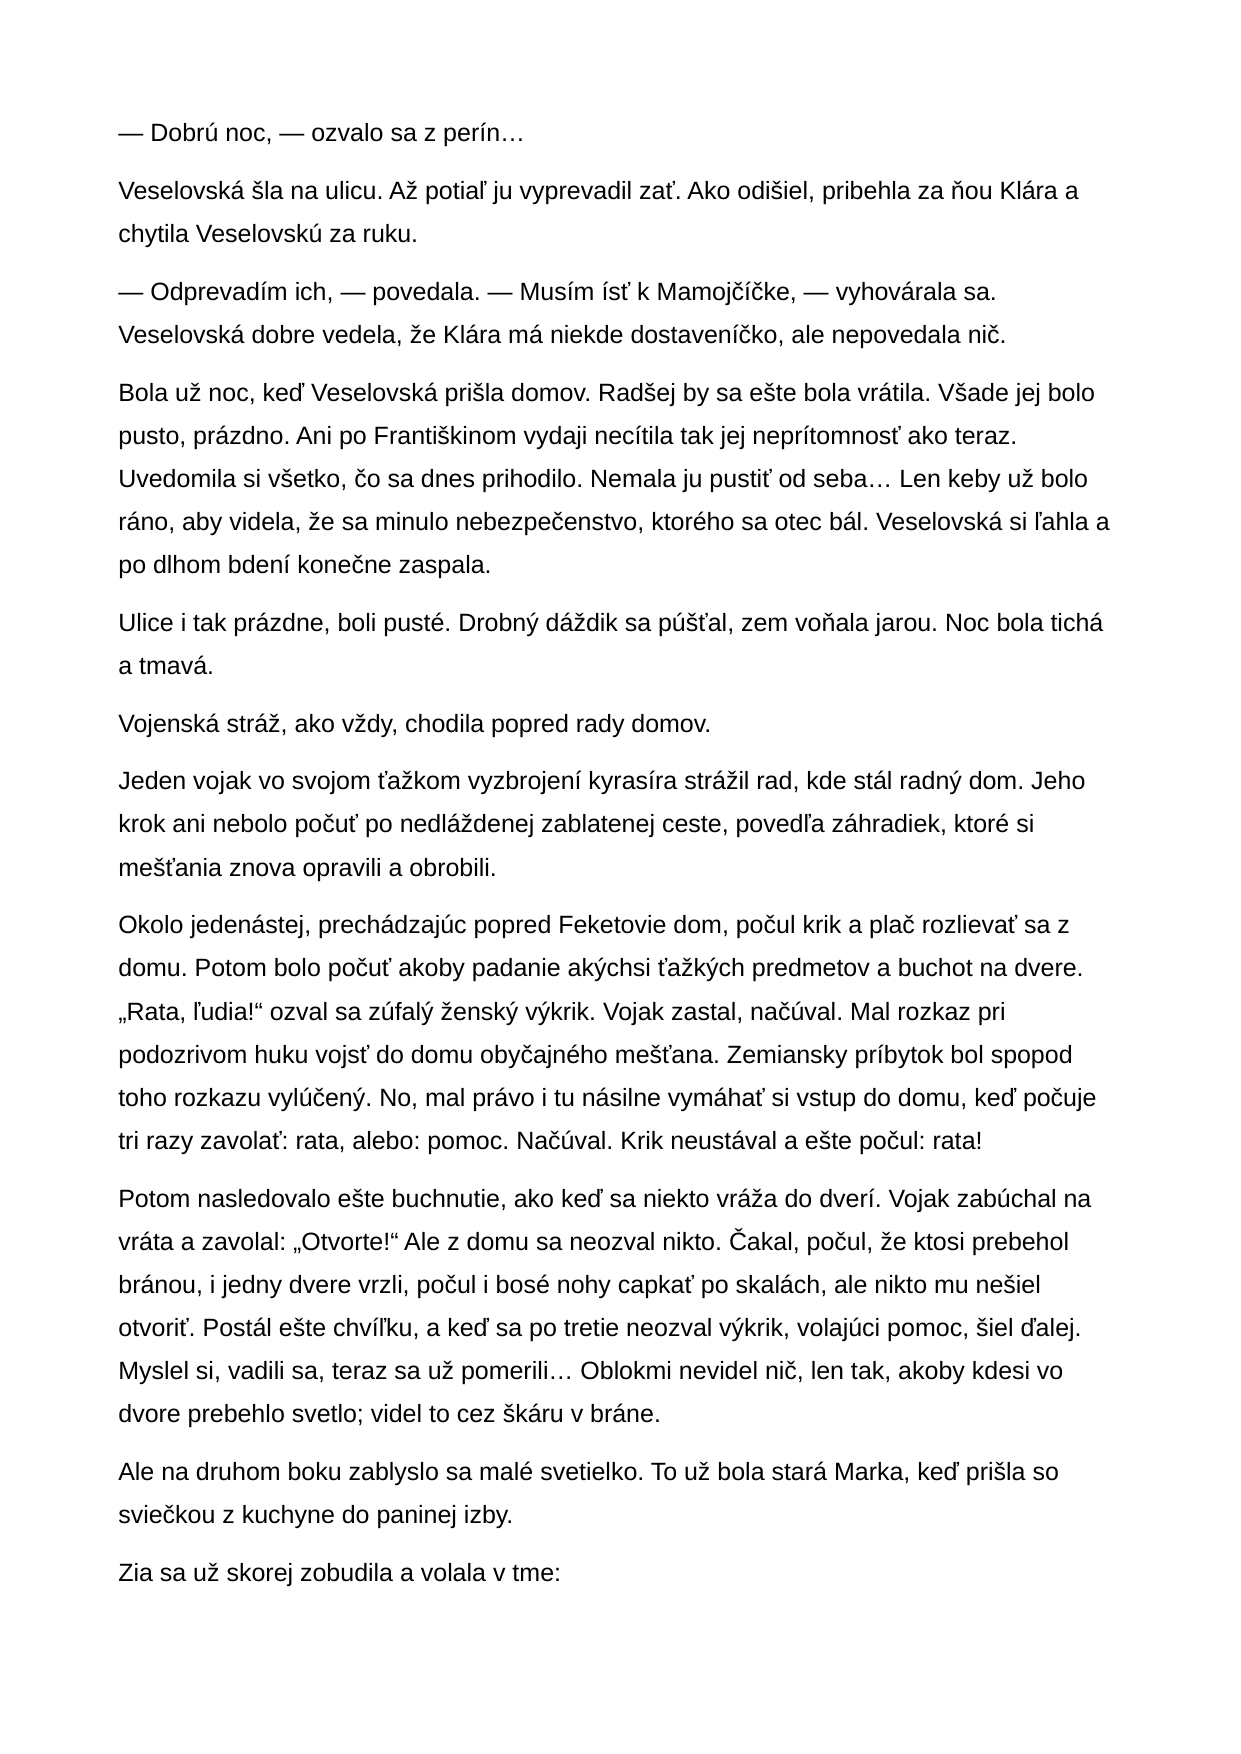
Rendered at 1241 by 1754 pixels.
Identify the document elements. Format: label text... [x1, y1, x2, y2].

text Potom nasledovalo ešte buchnutie, ako keď sa niekto vráža do dverí. Vojak zabúchal na vráta a zavolal: „Otvorte!“ Ale z domu sa neozval nikto. Čakal, počul, že ktosi prebehol bránou, i jedny dvere vrzli, počul i bosé nohy capkať po skalách, ale nikto mu nešiel otvoriť. Postál ešte chvíľku, a keď sa po tretie neozval výkrik, volajúci pomoc, šiel ďalej. Myslel si, vadili sa, teraz sa už pomerili… Oblokmi nevidel nič, len tak, akoby kdesi vo dvore prebehlo svetlo; videl to cez škáru v bráne. [118, 1183, 1122, 1428]
text Ulice i tak prázdne, boli pusté. Drobný dáždik sa púšťal, zem voňala jarou. Noc bola tichá a tmavá. [118, 608, 1122, 679]
text Vojenská stráž, ako vždy, chodila popred rady domov. [118, 708, 1122, 737]
text Jeden vojak vo svojom ťažkom vyzbrojení kyrasíra strážil rad, kde stál radný dom. Jeho krok ani nebolo počuť po nedláždenej zablatenej ceste, povedľa záhradiek, ktoré si mešťania znova opravili a obrobili. [118, 766, 1122, 881]
text Veselovská šla na ulicu. Až potiaľ ju vyprevadil zať. Ako odišiel, pribehla za ňou Klára a chytila Veselovskú za ruku. [118, 176, 1122, 248]
text Zia sa už skorej zobudila a volala v tme: [118, 1558, 1122, 1586]
text Ale na druhom boku zablyslo sa malé svetielko. To už bola stará Marka, keď prišla so sviečkou z kuchyne do paninej izby. [118, 1457, 1122, 1529]
text Bola už noc, keď Veselovská prišla domov. Radšej by sa ešte bola vrátila. Všade jej bolo pusto, prázdno. Ani po Františkinom vydaji necítila tak jej neprítomnosť ako teraz. Uvedomila si všetko, čo sa dnes prihodilo. Nemala ju pustiť od seba… Len keby už bolo ráno, aby videla, že sa minulo nebezpečenstvo, ktorého sa otec bál. Veselovská si ľahla a po dlhom bdení konečne zaspala. [118, 377, 1122, 579]
text Okolo jedenástej, prechádzajúc popred Feketovie dom, počul krik a plač rozlievať sa z domu. Potom bolo počuť akoby padanie akýchsi ťažkých predmetov a buchot na dvere. „Rata, ľudia!“ ozval sa zúfalý ženský výkrik. Vojak zastal, načúval. Mal rozkaz pri podozrivom huku vojsť do domu obyčajného mešťana. Zemiansky príbytok bol spopod toho rozkazu vylúčený. No, mal právo i tu násilne vymáhať si vstup do domu, keď počuje tri razy zavolať: rata, alebo: pomoc. Načúval. Krik neustával a ešte počul: rata! [118, 910, 1122, 1154]
text — Odprevadím ich, — povedala. — Musím ísť k Mamojčíčke, — vyhovárala sa. Veselovská dobre vedela, že Klára má niekde dostaveníčko, ale nepovedala nič. [118, 277, 1122, 348]
text — Dobrú noc, — ozvalo sa z perín… [118, 118, 1122, 147]
